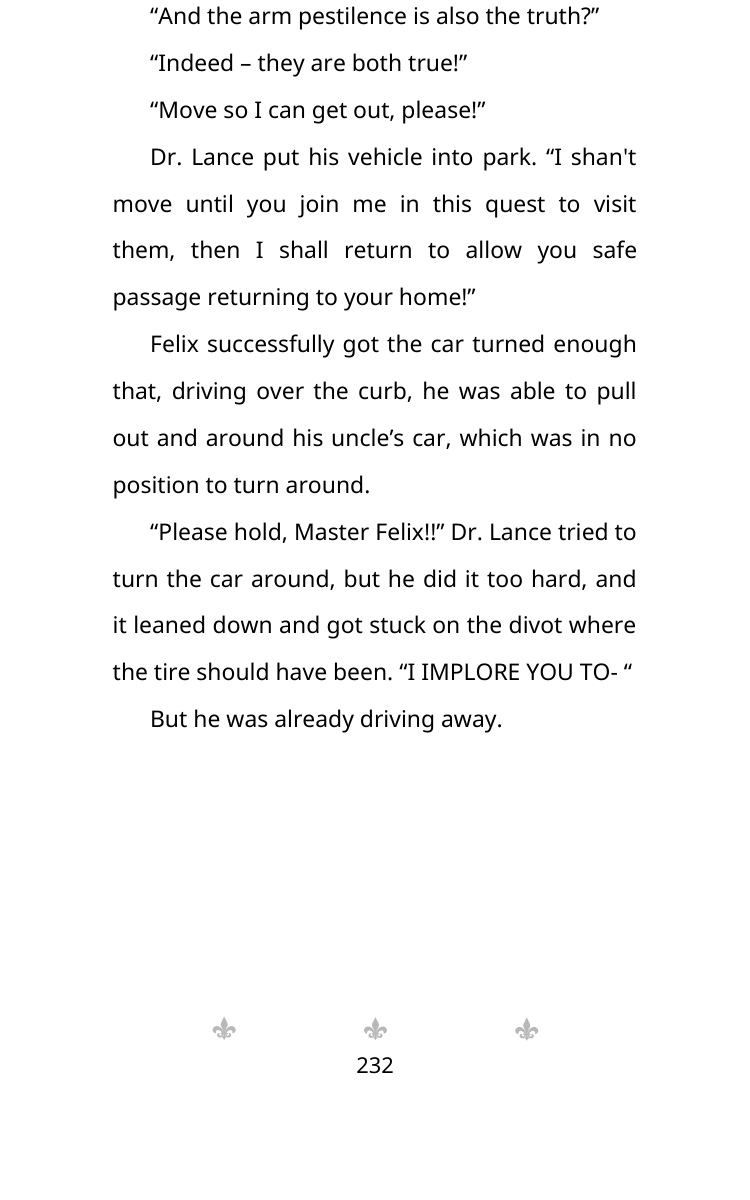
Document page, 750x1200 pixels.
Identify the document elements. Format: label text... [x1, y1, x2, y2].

text Dr. Lance put his vehicle into park. “I shan't move until you join me in this quest to visit them, then I shall return to allow you safe passage returning to your home!” [112, 141, 637, 312]
text But he was already driving away. [112, 703, 637, 734]
text “Indeed – they are both true!” [112, 47, 637, 78]
text Felix successfully got the car turned enough that, driving over the curb, he was able to pull out and around his uncle’s car, which was in no position to turn around. [112, 328, 637, 500]
text “Move so I can get out, please!” [112, 94, 637, 125]
text “Please hold, Master Felix!!” Dr. Lance tried to turn the car around, but he did it too hard, and it leaned down and got stuck on the divot where the tire should have been. “I IMPLORE YOU TO- “ [112, 516, 637, 687]
text “And the arm pestilence is also the truth?” [112, 0, 637, 31]
